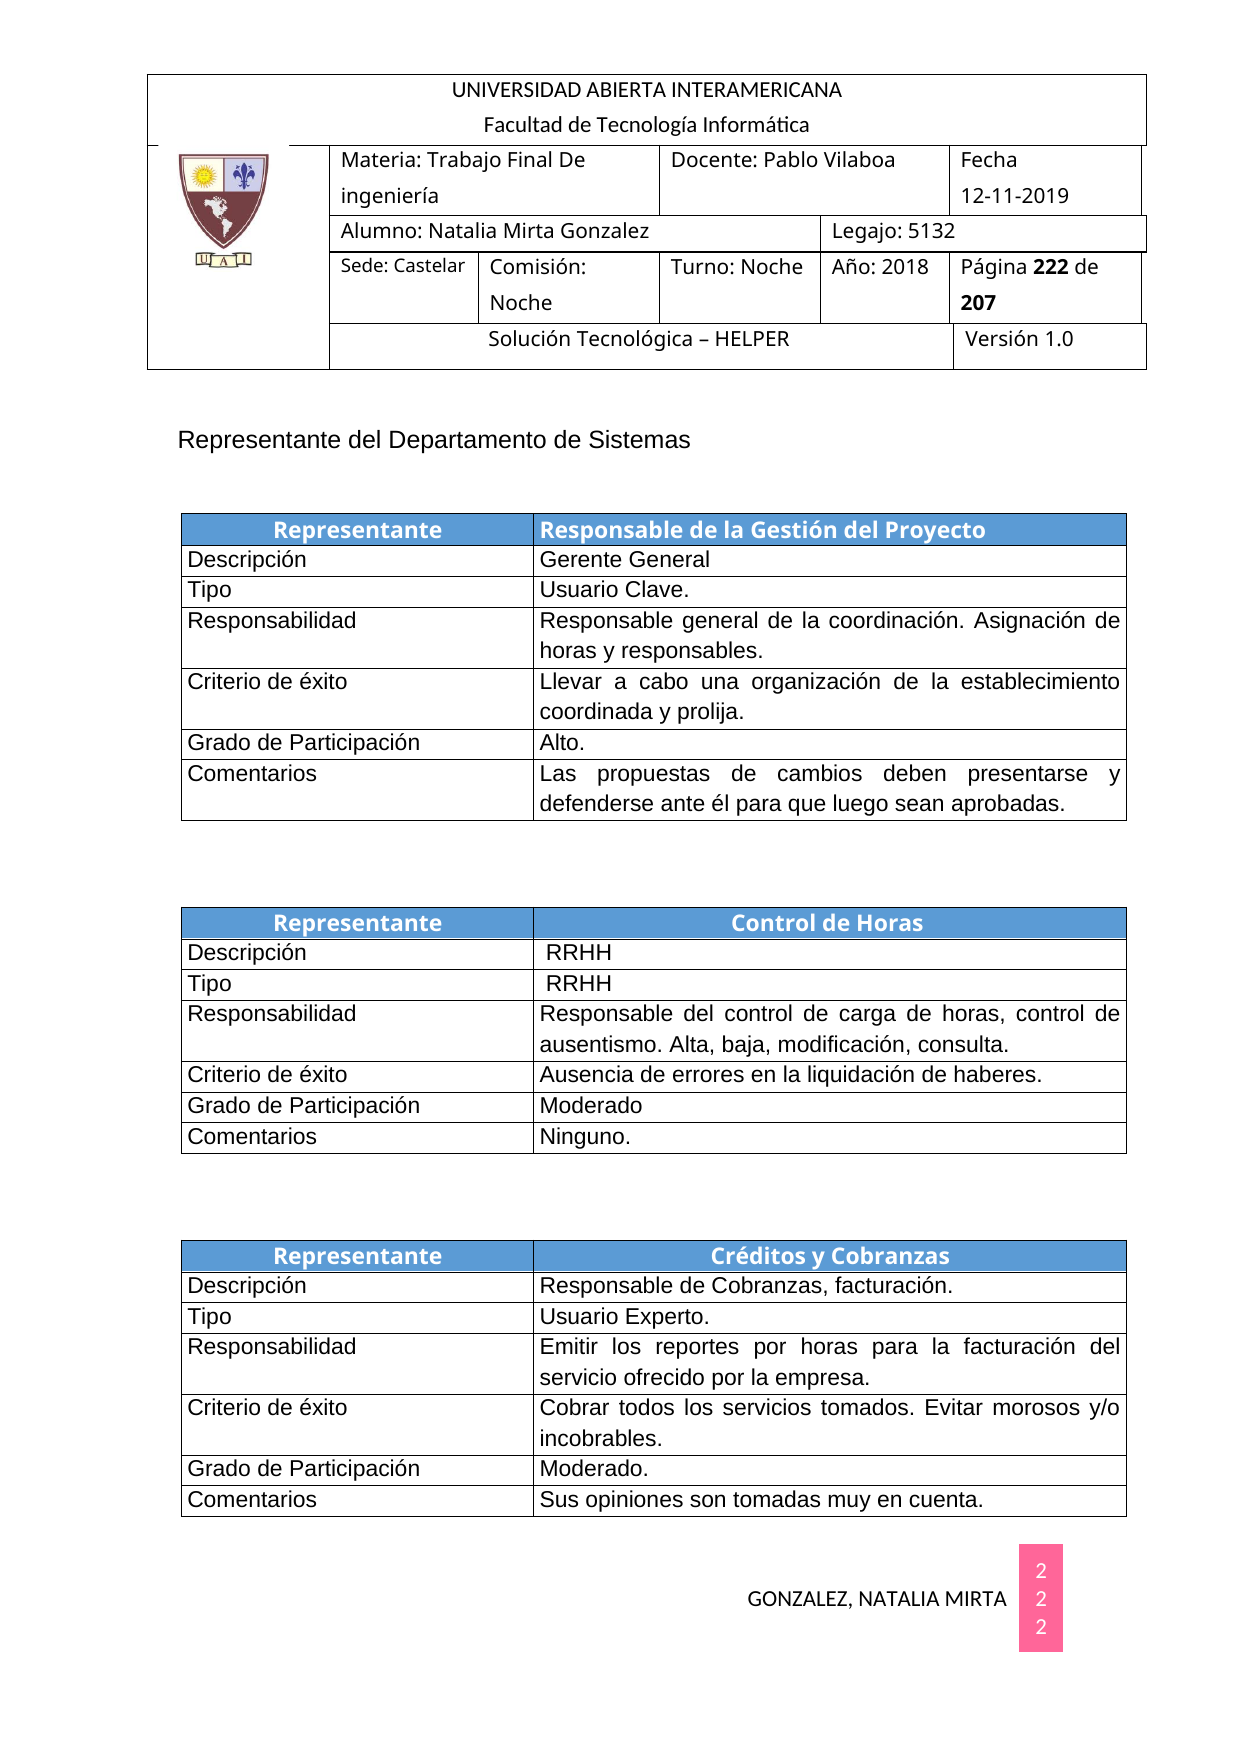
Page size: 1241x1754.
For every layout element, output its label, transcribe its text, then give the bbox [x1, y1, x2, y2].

table_cell Moderado [534, 1093, 1126, 1122]
table_cell Usuario Experto. [534, 1303, 1126, 1333]
table_cell Las propuestas de cambios deben presentarse y defenderse ante él para que luego sean aprobadas. [534, 760, 1126, 820]
table_cell Descripción [182, 1273, 533, 1302]
table_cell Alto. [534, 730, 1126, 759]
table_cell Responsabilidad [182, 1001, 533, 1061]
table_cell Grado de Participación [182, 730, 533, 759]
table_header Representante [182, 1241, 533, 1271]
table_cell RRHH [534, 940, 1126, 969]
text Representante del Departamento de Sistemas [177, 425, 1063, 454]
table_cell Usuario Clave. [534, 577, 1126, 607]
table_cell Sus opiniones son tomadas muy en cuenta. [534, 1486, 1126, 1516]
table_cell Responsable de Cobranzas, facturación. [534, 1273, 1126, 1302]
table_header Control de Horas [534, 908, 1126, 938]
table_cell Ninguno. [534, 1123, 1126, 1153]
table_header Representante [182, 514, 533, 545]
table_cell Responsable del control de carga de horas, control de ausentismo. Alta, baja, modificación, consulta. [534, 1001, 1126, 1061]
table_cell Comentarios [182, 1486, 533, 1516]
table_cell Gerente General [534, 546, 1126, 576]
table_cell Descripción [182, 940, 533, 969]
table_cell Moderado. [534, 1456, 1126, 1485]
table_cell Responsable general de la coordinación. Asignación de horas y responsables. [534, 608, 1126, 667]
table_cell Grado de Participación [182, 1456, 533, 1485]
table_cell Cobrar todos los servicios tomados. Evitar morosos y/o incobrables. [534, 1395, 1126, 1455]
table_cell RRHH [534, 970, 1126, 1000]
table_header Créditos y Cobranzas [534, 1241, 1126, 1271]
table_cell Responsabilidad [182, 608, 533, 667]
table_cell Comentarios [182, 1123, 533, 1153]
table_header Representante [182, 908, 533, 938]
table_cell Descripción [182, 546, 533, 576]
table_header Responsable de la Gestión del Proyecto [534, 514, 1126, 545]
table_cell Ausencia de errores en la liquidación de haberes. [534, 1062, 1126, 1092]
table_cell Emitir los reportes por horas para la facturación del servicio ofrecido por la empresa. [534, 1334, 1126, 1394]
table_cell Tipo [182, 1303, 533, 1333]
table_cell Criterio de éxito [182, 1062, 533, 1092]
table_cell Llevar a cabo una organización de la establecimiento coordinada y prolija. [534, 669, 1126, 728]
table_cell Responsabilidad [182, 1334, 533, 1394]
table_cell Comentarios [182, 760, 533, 820]
table_cell Grado de Participación [182, 1093, 533, 1122]
table_cell Criterio de éxito [182, 669, 533, 728]
table_cell Criterio de éxito [182, 1395, 533, 1455]
table_cell Tipo [182, 970, 533, 1000]
table_cell Tipo [182, 577, 533, 607]
